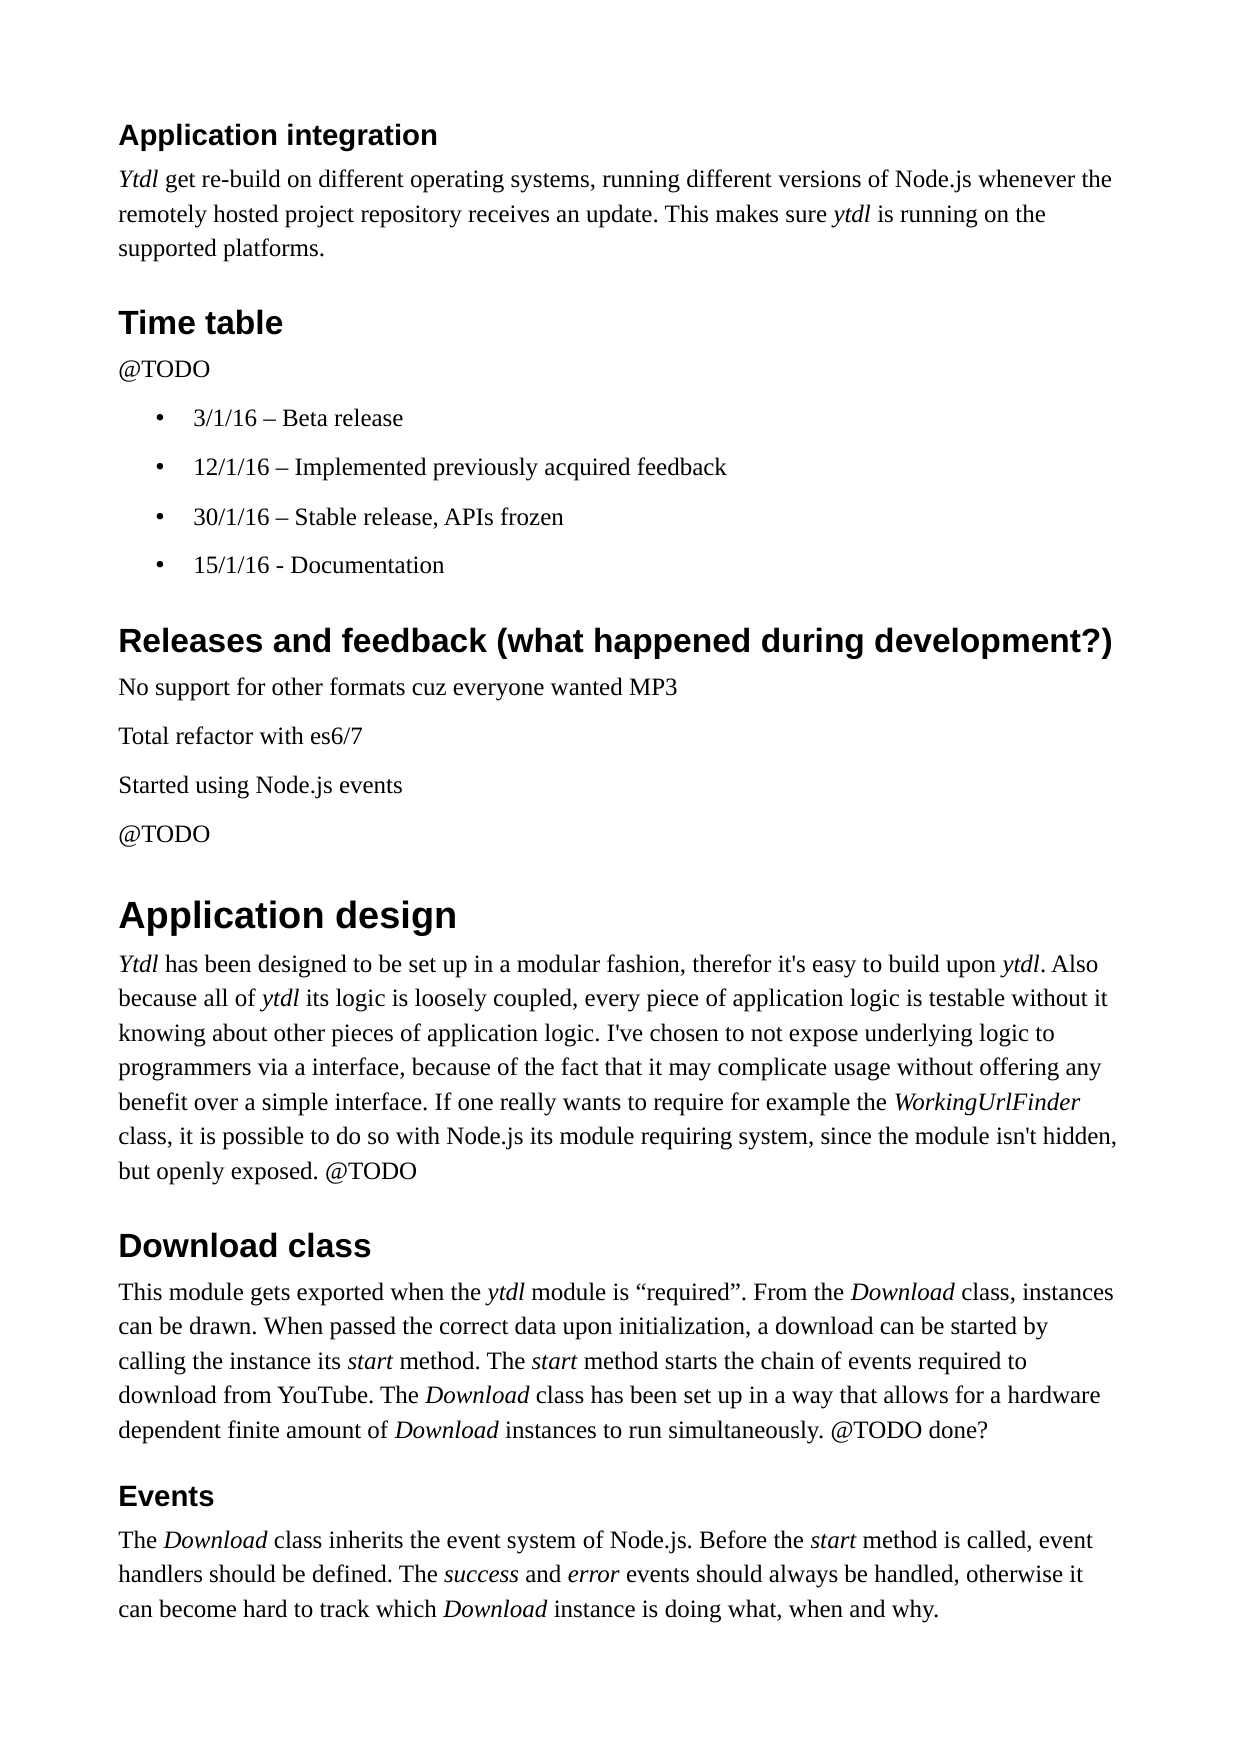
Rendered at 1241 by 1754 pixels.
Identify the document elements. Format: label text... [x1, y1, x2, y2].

text Ytdl get re-build on different operating systems, running different versions of Node.js whenever the remotely hosted project repository receives an update. This makes sure ytdl is running on the supported platforms. [118, 164, 1122, 262]
subtitle Time table [118, 303, 1122, 342]
subtitle Events [118, 1478, 1122, 1512]
text Ytdl has been designed to be set up in a modular fashion, therefor it's easy to build upon ytdl. Also because all of ytdl its logic is loosely coupled, every piece of application logic is testable without it knowing about other pieces of application logic. I've chosen to not expose underlying logic to programmers via a interface, because of the fact that it may complicate usage without offering any benefit over a simple interface. If one really wants to require for example the WorkingUrlFinder class, it is possible to do so with Node.js its module requiring system, since the module isn't hidden, but openly exposed. @TODO [118, 949, 1122, 1185]
list 12/1/16 – Implemented previously acquired feedback [156, 452, 1122, 481]
text @TODO [118, 354, 1122, 383]
subtitle Application integration [118, 118, 1122, 152]
text No support for other formats cuz everyone wanted MP3 [118, 672, 1122, 700]
text Started using Node.js events [118, 770, 1122, 798]
text @TODO [118, 819, 1122, 848]
text The Download class inherits the event system of Node.js. Before the start method is called, event handlers should be defined. The success and error events should always be handled, otherwise it can become hard to track which Download instance is doing what, when and why. [118, 1525, 1122, 1622]
list 3/1/16 – Beta release [156, 403, 1122, 432]
text This module gets exported when the ytdl module is “required”. From the Download class, instances can be drawn. When passed the correct data upon initialization, a download can be started by calling the instance its start method. The start method starts the chain of events required to download from YouTube. The Download class has been set up in a way that allows for a hardware dependent finite amount of Download instances to run simultaneously. @TODO done? [118, 1277, 1122, 1444]
subtitle Releases and feedback (what happened during development?) [118, 621, 1122, 659]
list 30/1/16 – Stable release, APIs frozen [156, 502, 1122, 530]
list 15/1/16 - Documentation [156, 551, 1122, 579]
subtitle Application design [118, 893, 1122, 937]
subtitle Download class [118, 1226, 1122, 1264]
text Total refactor with es6/7 [118, 721, 1122, 749]
